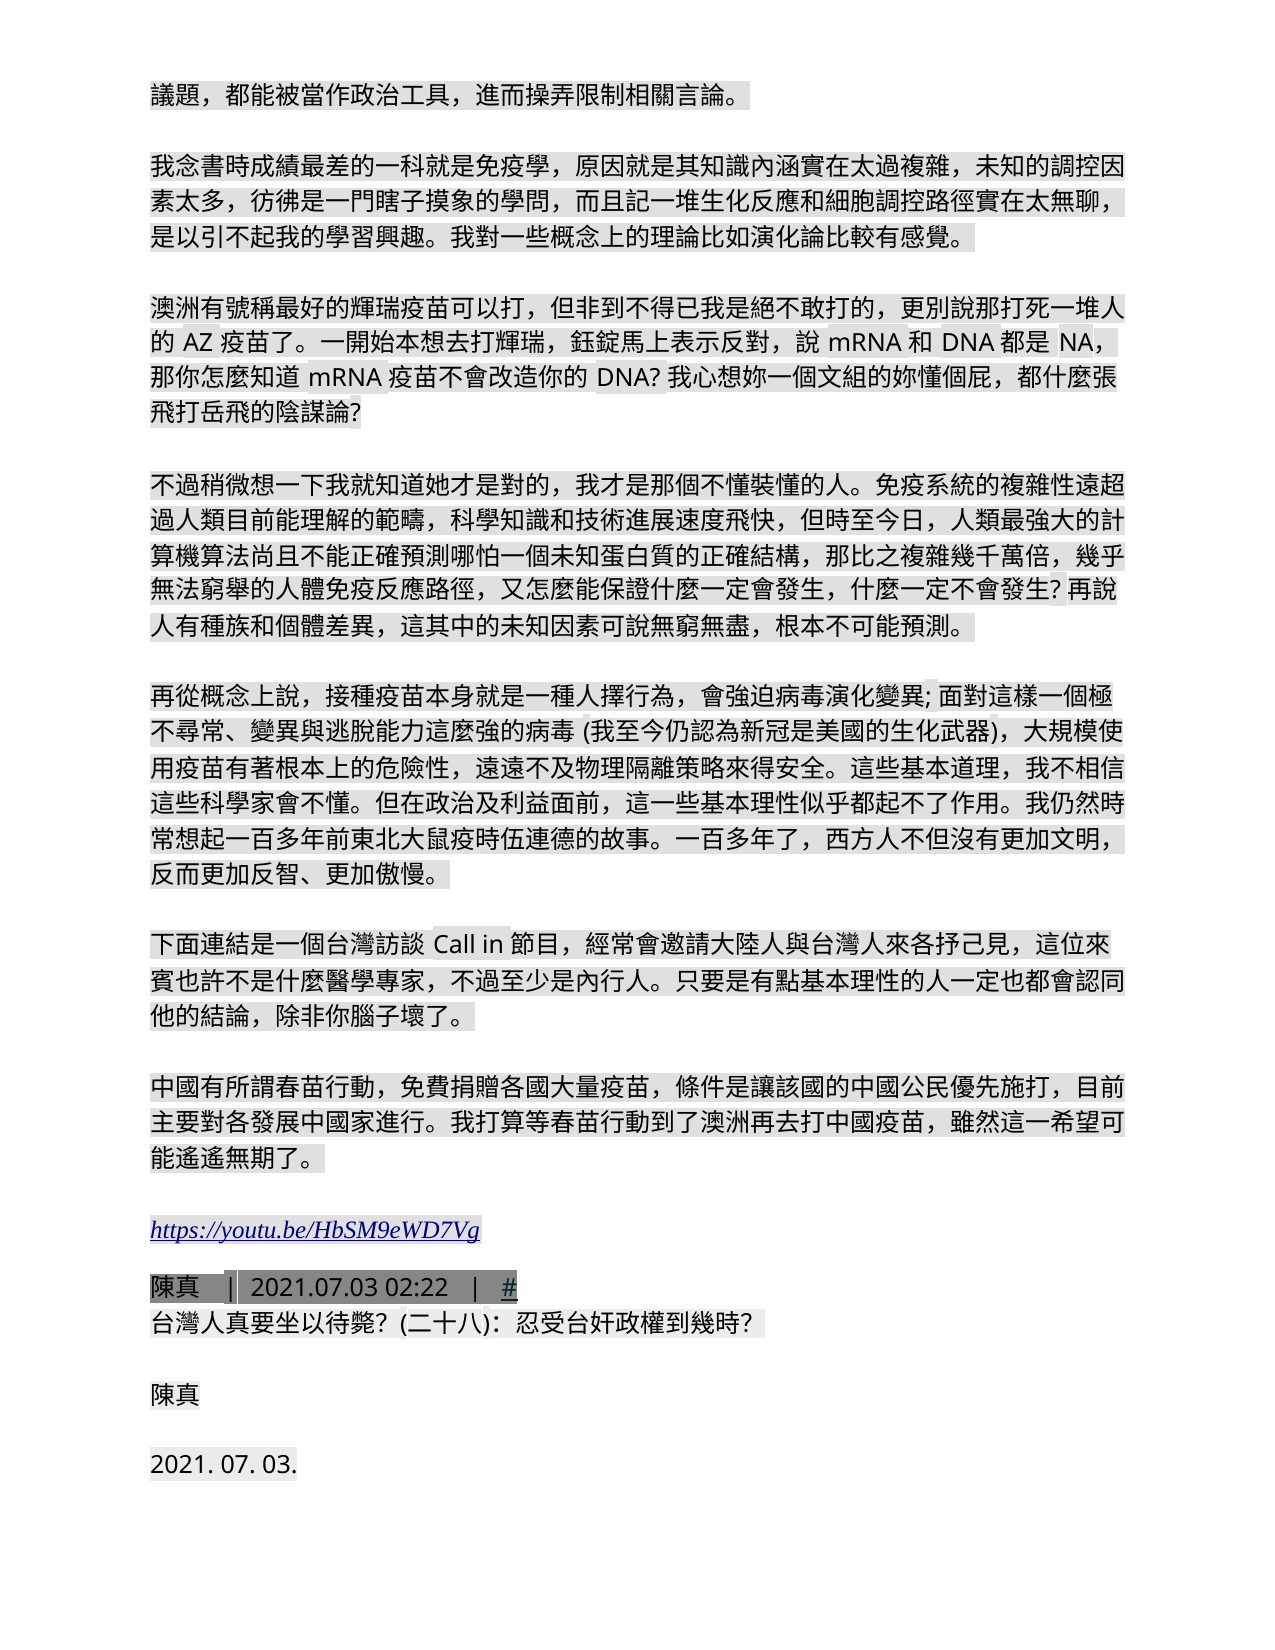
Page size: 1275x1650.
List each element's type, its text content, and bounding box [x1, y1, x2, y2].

text 台灣人真要坐以待斃？(二十八)：忍受台奸政權到幾時？ 陳真 2021. 07. 03. [150, 1304, 1125, 1552]
text 陳真 | 2021.07.03 02:22 | # [150, 1269, 1125, 1304]
text 議題，都能被當作政治工具，進而操弄限制相關言論。 我念書時成績最差的一科就是免疫學，原因就是其知識內涵實在太過複雜，未知的調控因素太多，彷彿是一門瞎子摸象的學問，而且記一堆生化反應和細胞調控路徑實在太無聊，是以引不起我的學習興趣。我對一些概念上的理論比如演化論比較有感覺。 澳洲有號稱最好的輝瑞疫苗可以打，但非到不得已我是絕不敢打的，更別說那打死一堆人的 AZ 疫苗了。一開始本想去打輝瑞，鈺錠馬上表示反對，說 mRNA 和 DNA 都是 NA，那你怎麼知道 mRNA 疫苗不會改造你的 DNA? 我心想妳一個文組的妳懂個屁，都什麼張飛打岳飛的陰謀論? 不過稍微想一下我就知道她才是對的，我才是那個不懂裝懂的人。免疫系統的複雜性遠超過人類目前能理解的範疇，科學知識和技術進展速度飛快，但時至今日，人類最強大的計算機算法尚且不能正確預測哪怕一個未知蛋白質的正確結構，那比之複雜幾千萬倍，幾乎無法窮舉的人體免疫反應路徑，又怎麼能保證什麼一定會發生，什麼一定不會發生? 再說人有種族和個體差異，這其中的未知因素可說無窮無盡，根本不可能預測。 再從概念上說，接種疫苗本身就是一種人擇行為，會強迫病毒演化變異; 面對這樣一個極不尋常、變異與逃脫能力這麼強的病毒 (我至今仍認為新冠是美國的生化武器)，大規模使用疫苗有著根本上的危險性，遠遠不及物理隔離策略來得安全。這些基本道理，我不相信這些科學家會不懂。但在政治及利益面前，這一些基本理性似乎都起不了作用。我仍然時常想起一百多年前東北大鼠疫時伍連德的故事。一百多年了，西方人不但沒有更加文明，反而更加反智、更加傲慢。 下面連結是一個台灣訪談 Call in 節目，經常會邀請大陸人與台灣人來各抒己見，這位來賓也許不是什麼醫學專家，不過至少是內行人。只要是有點基本理性的人一定也都會認同他的結論，除非你腦子壞了。 中國有所謂春苗行動，免費捐贈各國大量疫苗，條件是讓該國的中國公民優先施打，目前主要對各發展中國家進行。我打算等春苗行動到了澳洲再去打中國疫苗，雖然這一希望可能遙遙無期了。 https://youtu.be/HbSM9eWD7Vg [150, 75, 1125, 1244]
